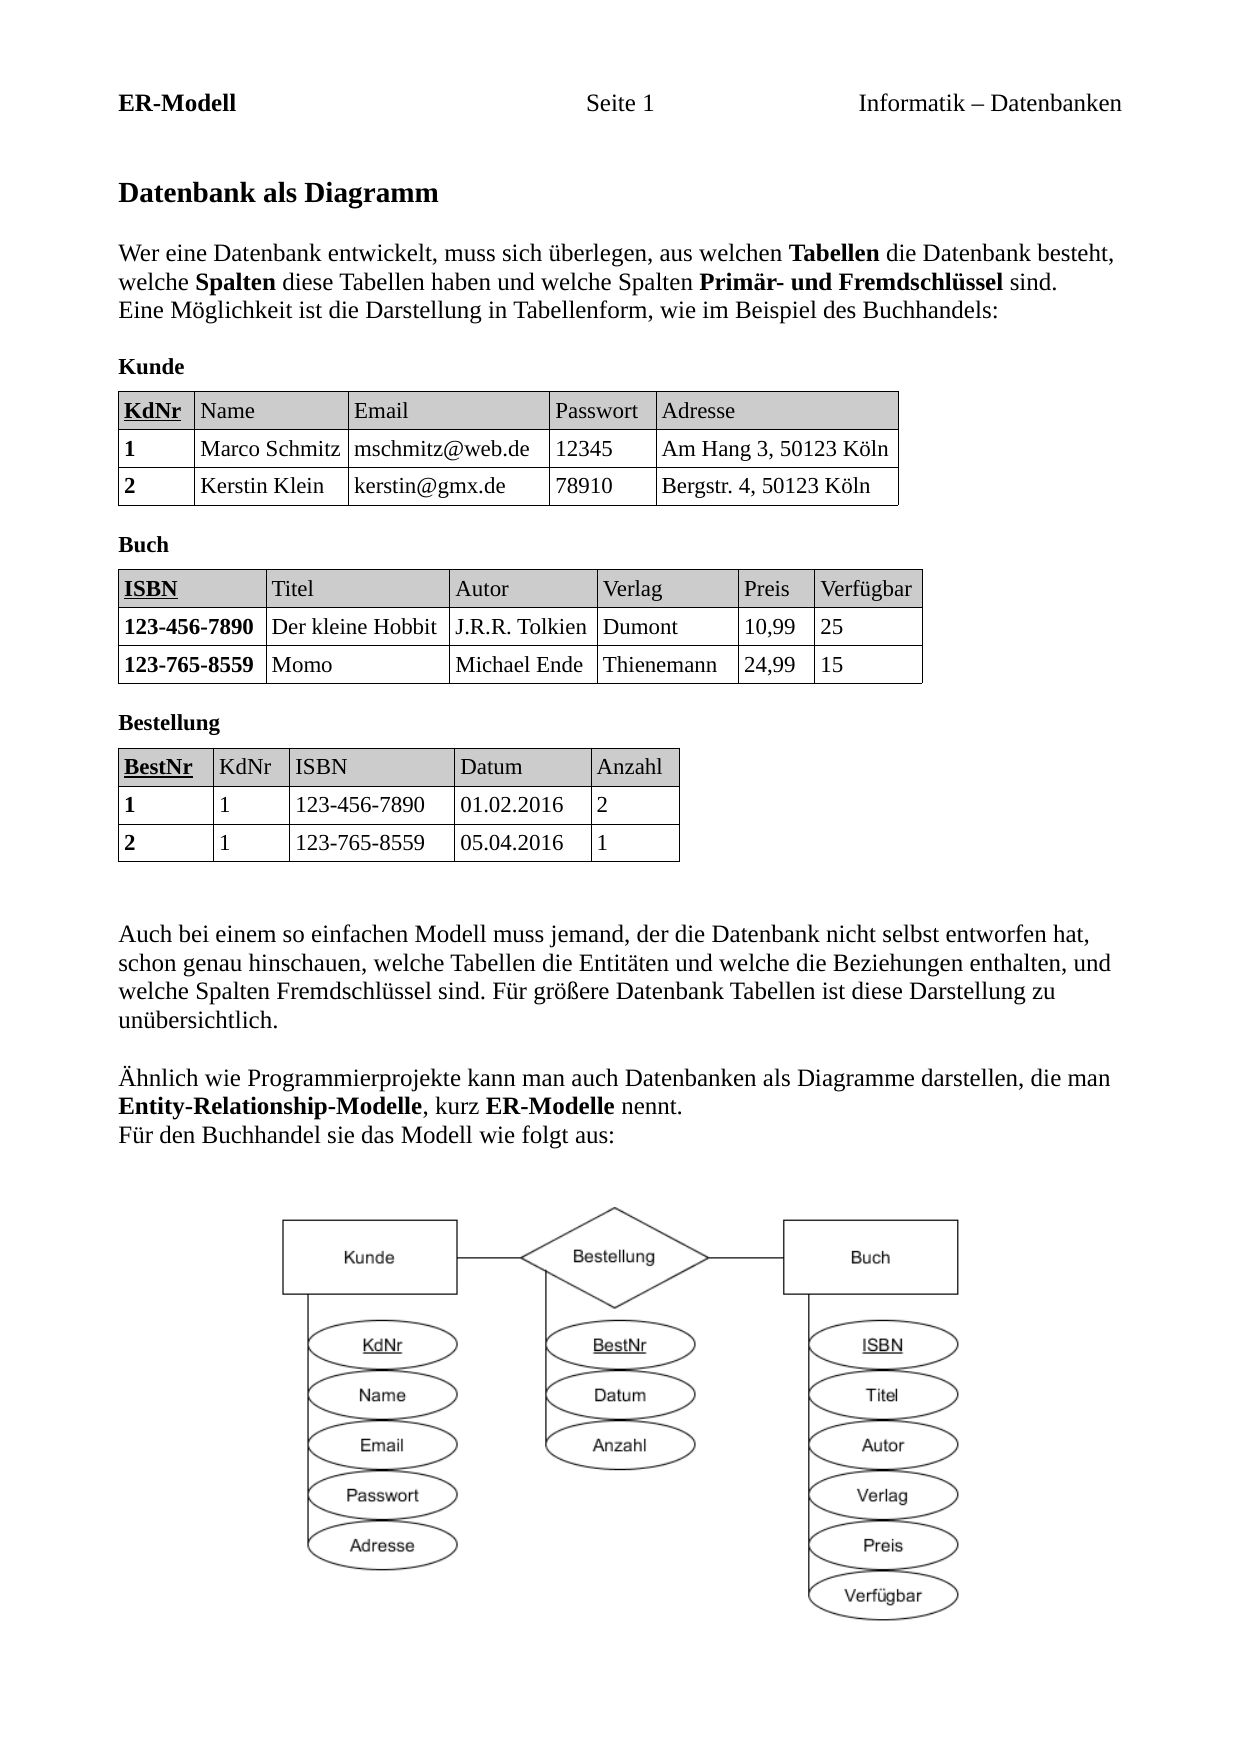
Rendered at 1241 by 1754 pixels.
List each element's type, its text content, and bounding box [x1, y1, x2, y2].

table_cell 1 [214, 787, 289, 823]
table_header ISBN [290, 749, 454, 786]
table_cell Dumont [598, 608, 738, 645]
table_cell 1 [214, 825, 289, 861]
table_cell 123-456-7890 [119, 608, 266, 645]
table_cell 10,99 [739, 608, 814, 645]
table_cell Bergstr. 4, 50123 Köln [657, 468, 898, 505]
table_header Passwort [550, 392, 656, 429]
table_header Email [349, 392, 549, 429]
table_cell 123-765-8559 [119, 646, 266, 683]
text Kunde [118, 353, 1122, 379]
table_header Adresse [657, 392, 898, 429]
table_header Autor [450, 570, 597, 607]
table_cell 2 [119, 468, 194, 505]
table_cell 1 [119, 430, 194, 467]
table_cell 15 [815, 646, 922, 683]
text Datenbank als Diagramm [118, 176, 1122, 209]
text Bestellung [118, 709, 1122, 736]
text Buch [118, 531, 1122, 557]
table_header KdNr [214, 749, 289, 786]
table_cell 25 [815, 608, 922, 645]
table_cell 12345 [550, 430, 656, 467]
table_header BestNr [119, 749, 213, 786]
text Auch bei einem so einfachen Modell muss jemand, der die Datenbank nicht selbst entworfen hat, schon genau hinschauen, welche Tabellen die Entitäten und welche die Beziehungen enthalten, und welche Spalten Fremdschlüssel sind. Für größere Datenbank Tabellen ist diese Darstellung zu unübersichtlich. [118, 919, 1122, 1034]
table_cell 05.04.2016 [455, 825, 591, 861]
table_cell kerstin@gmx.de [349, 468, 549, 505]
table_cell 123-765-8559 [290, 825, 454, 861]
table_cell J.R.R. Tolkien [450, 608, 597, 645]
table_cell 01.02.2016 [455, 787, 591, 823]
table_cell 2 [119, 825, 213, 861]
text Wer eine Datenbank entwickelt, muss sich überlegen, aus welchen Tabellen die Datenbank besteht, welche Spalten diese Tabellen haben und welche Spalten Primär- und Fremdschlüssel sind. [118, 238, 1122, 295]
table_header Verfügbar [815, 570, 922, 607]
table_header Verlag [598, 570, 738, 607]
table_cell 78910 [550, 468, 656, 505]
table_cell Am Hang 3, 50123 Köln [657, 430, 898, 467]
table_header Anzahl [592, 749, 679, 786]
text Für den Buchhandel sie das Modell wie folgt aus: [118, 1120, 1122, 1149]
table_cell 24,99 [739, 646, 814, 683]
table_cell 1 [592, 825, 679, 861]
table_header Preis [739, 570, 814, 607]
text Ähnlich wie Programmierprojekte kann man auch Datenbanken als Diagramme darstellen, die man Entity-Relationship-Modelle, kurz ER-Modelle nennt. [118, 1063, 1122, 1120]
table_cell 1 [119, 787, 213, 823]
table_cell Michael Ende [450, 646, 597, 683]
table_header ISBN [119, 570, 266, 607]
table_cell Kerstin Klein [195, 468, 348, 505]
table_header Name [195, 392, 348, 429]
table_cell 123-456-7890 [290, 787, 454, 823]
table_header KdNr [119, 392, 194, 429]
table_cell Momo [267, 646, 449, 683]
table_cell Marco Schmitz [195, 430, 348, 467]
table_header Titel [267, 570, 449, 607]
text Eine Möglichkeit ist die Darstellung in Tabellenform, wie im Beispiel des Buchhandels: [118, 295, 1122, 324]
table_cell Der kleine Hobbit [267, 608, 449, 645]
table_header Datum [455, 749, 591, 786]
table_cell 2 [592, 787, 679, 823]
table_cell Thienemann [598, 646, 738, 683]
table_cell mschmitz@web.de [349, 430, 549, 467]
picture [280, 1206, 961, 1623]
